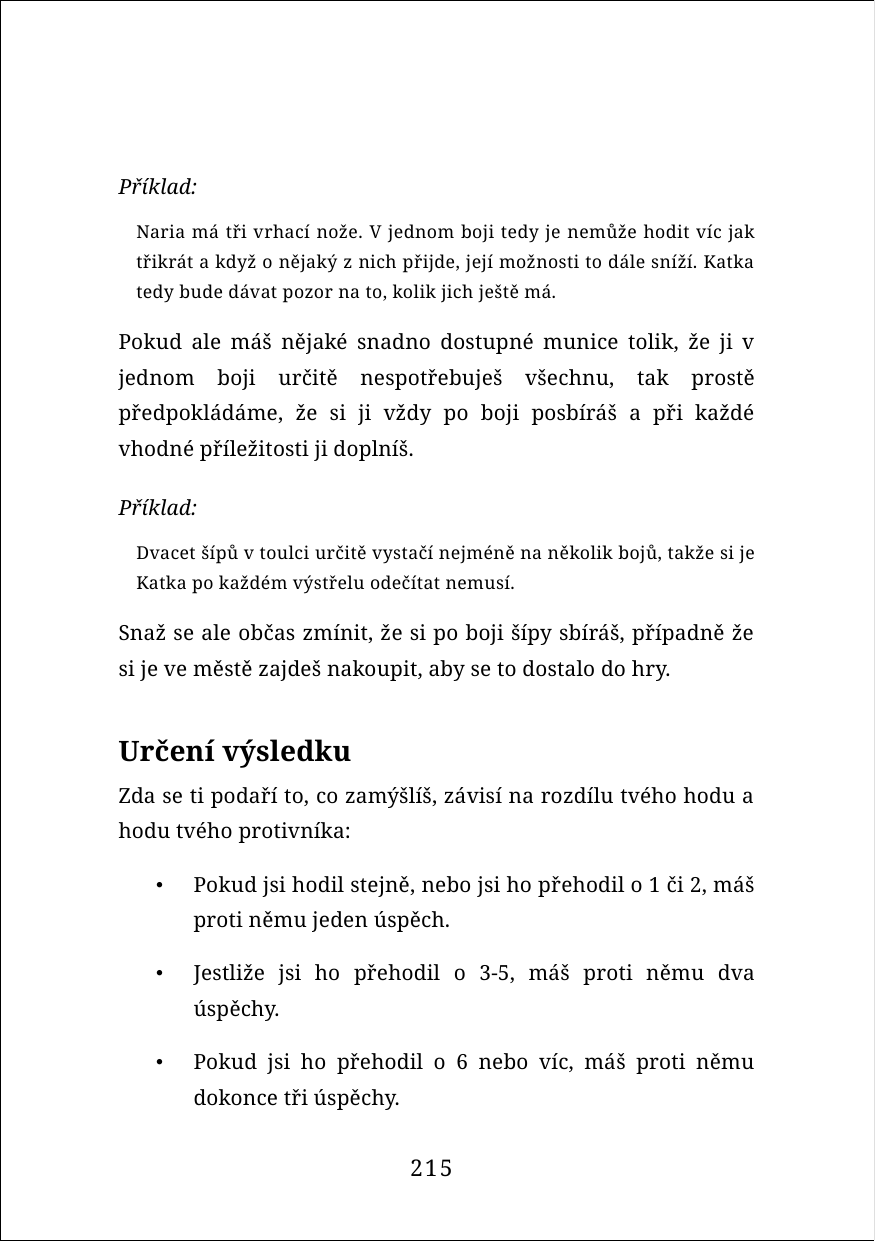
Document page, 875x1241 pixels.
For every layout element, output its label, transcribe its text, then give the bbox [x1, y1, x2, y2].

text Zda se ti podaří to, co zamýšlíš, závisí na rozdílu tvého hodu a hodu tvého protivníka: [118, 781, 756, 845]
list Pokud jsi ho přehodil o 6 nebo víc, máš proti němu dokonce tři úspěchy. [156, 1047, 756, 1111]
list Jestliže jsi ho přehodil o 3-5, máš proti němu dva úspěchy. [156, 958, 756, 1022]
text Dvacet šípů v toulci určitě vystačí nejméně na několik bojů, takže si je Katka po každém výstřelu odečítat nemusí. [136, 540, 756, 595]
text Naria má tři vrhací nože. V jednom boji tedy je nemůže hodit víc jak třikrát a když o nějaký z nich přijde, její možnosti to dále sníží. Katka tedy bude dávat pozor na to, kolik jich ještě má. [136, 219, 756, 304]
text Příklad: [118, 172, 756, 200]
subtitle Určení výsledku [118, 731, 756, 769]
text Pokud ale máš nějaké snadno dostupné munice tolik, že ji v jednom boji určitě nespotřebuješ všechnu, tak prostě předpokládáme, že si ji vždy po boji posbíráš a při každé vhodné příležitosti ji doplníš. [118, 327, 756, 462]
list Pokud jsi hodil stejně, nebo jsi ho přehodil o 1 či 2, máš proti němu jeden úspěch. [156, 870, 756, 934]
text Příklad: [118, 493, 756, 522]
text Snaž se ale občas zmínit, že si po boji šípy sbíráš, případně že si je ve městě zajdeš nakoupit, aby se to dostalo do hry. [118, 618, 756, 682]
